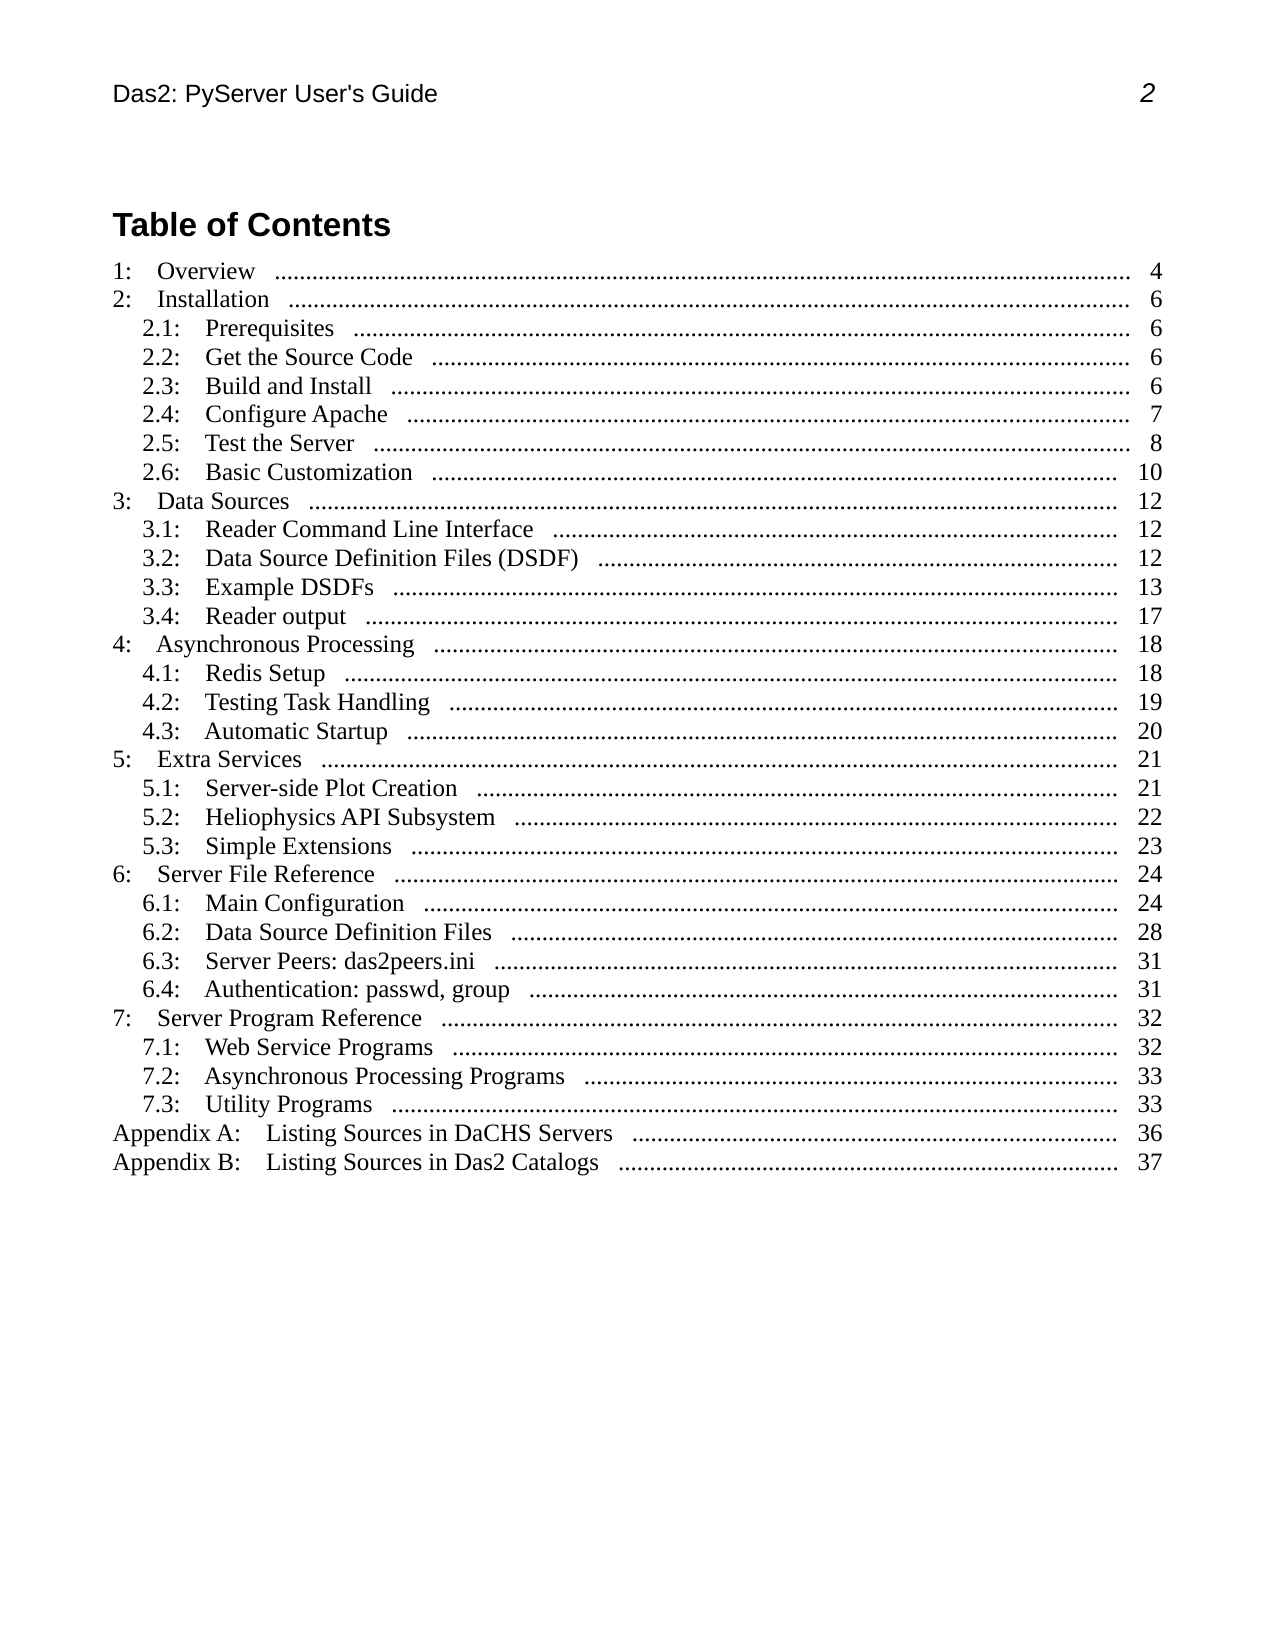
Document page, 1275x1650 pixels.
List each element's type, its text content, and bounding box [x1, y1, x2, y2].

text 7: Server Program Reference 32 [112, 1003, 1162, 1032]
text 6.4: Authentication: passwd, group 31 [142, 974, 1162, 1003]
subtitle Table of Contents [112, 205, 1162, 243]
text 7.3: Utility Programs 33 [142, 1089, 1162, 1118]
text 2.3: Build and Install 6 [142, 371, 1162, 399]
text 2: Installation 6 [112, 284, 1162, 313]
text 4: Asynchronous Processing 18 [112, 629, 1162, 658]
text 7.2: Asynchronous Processing Programs 33 [142, 1061, 1162, 1089]
text 6.1: Main Configuration 24 [142, 888, 1162, 917]
text 5.3: Simple Extensions 23 [142, 831, 1162, 859]
text 5.1: Server-side Plot Creation 21 [142, 773, 1162, 802]
text 2.1: Prerequisites 6 [142, 313, 1162, 342]
text 1: Overview 4 [112, 256, 1162, 284]
text 4.1: Redis Setup 18 [142, 658, 1162, 687]
text 6.3: Server Peers: das2peers.ini 31 [142, 946, 1162, 974]
text 3.1: Reader Command Line Interface 12 [142, 514, 1162, 543]
text 7.1: Web Service Programs 32 [142, 1032, 1162, 1061]
text 6.2: Data Source Definition Files 28 [142, 917, 1162, 946]
text Appendix B: Listing Sources in Das2 Catalogs 37 [112, 1147, 1162, 1176]
text 3.2: Data Source Definition Files (DSDF) 12 [142, 543, 1162, 572]
text 2.5: Test the Server 8 [142, 428, 1162, 457]
text 6: Server File Reference 24 [112, 859, 1162, 888]
text 3: Data Sources 12 [112, 486, 1162, 514]
text 3.4: Reader output 17 [142, 601, 1162, 629]
text 4.2: Testing Task Handling 19 [142, 687, 1162, 716]
text 2.6: Basic Customization 10 [142, 457, 1162, 486]
text 5: Extra Services 21 [112, 744, 1162, 773]
text 2.2: Get the Source Code 6 [142, 342, 1162, 371]
text Appendix A: Listing Sources in DaCHS Servers 36 [112, 1118, 1162, 1147]
text 4.3: Automatic Startup 20 [142, 716, 1162, 744]
text 2.4: Configure Apache 7 [142, 399, 1162, 428]
text 5.2: Heliophysics API Subsystem 22 [142, 802, 1162, 831]
text 3.3: Example DSDFs 13 [142, 572, 1162, 601]
